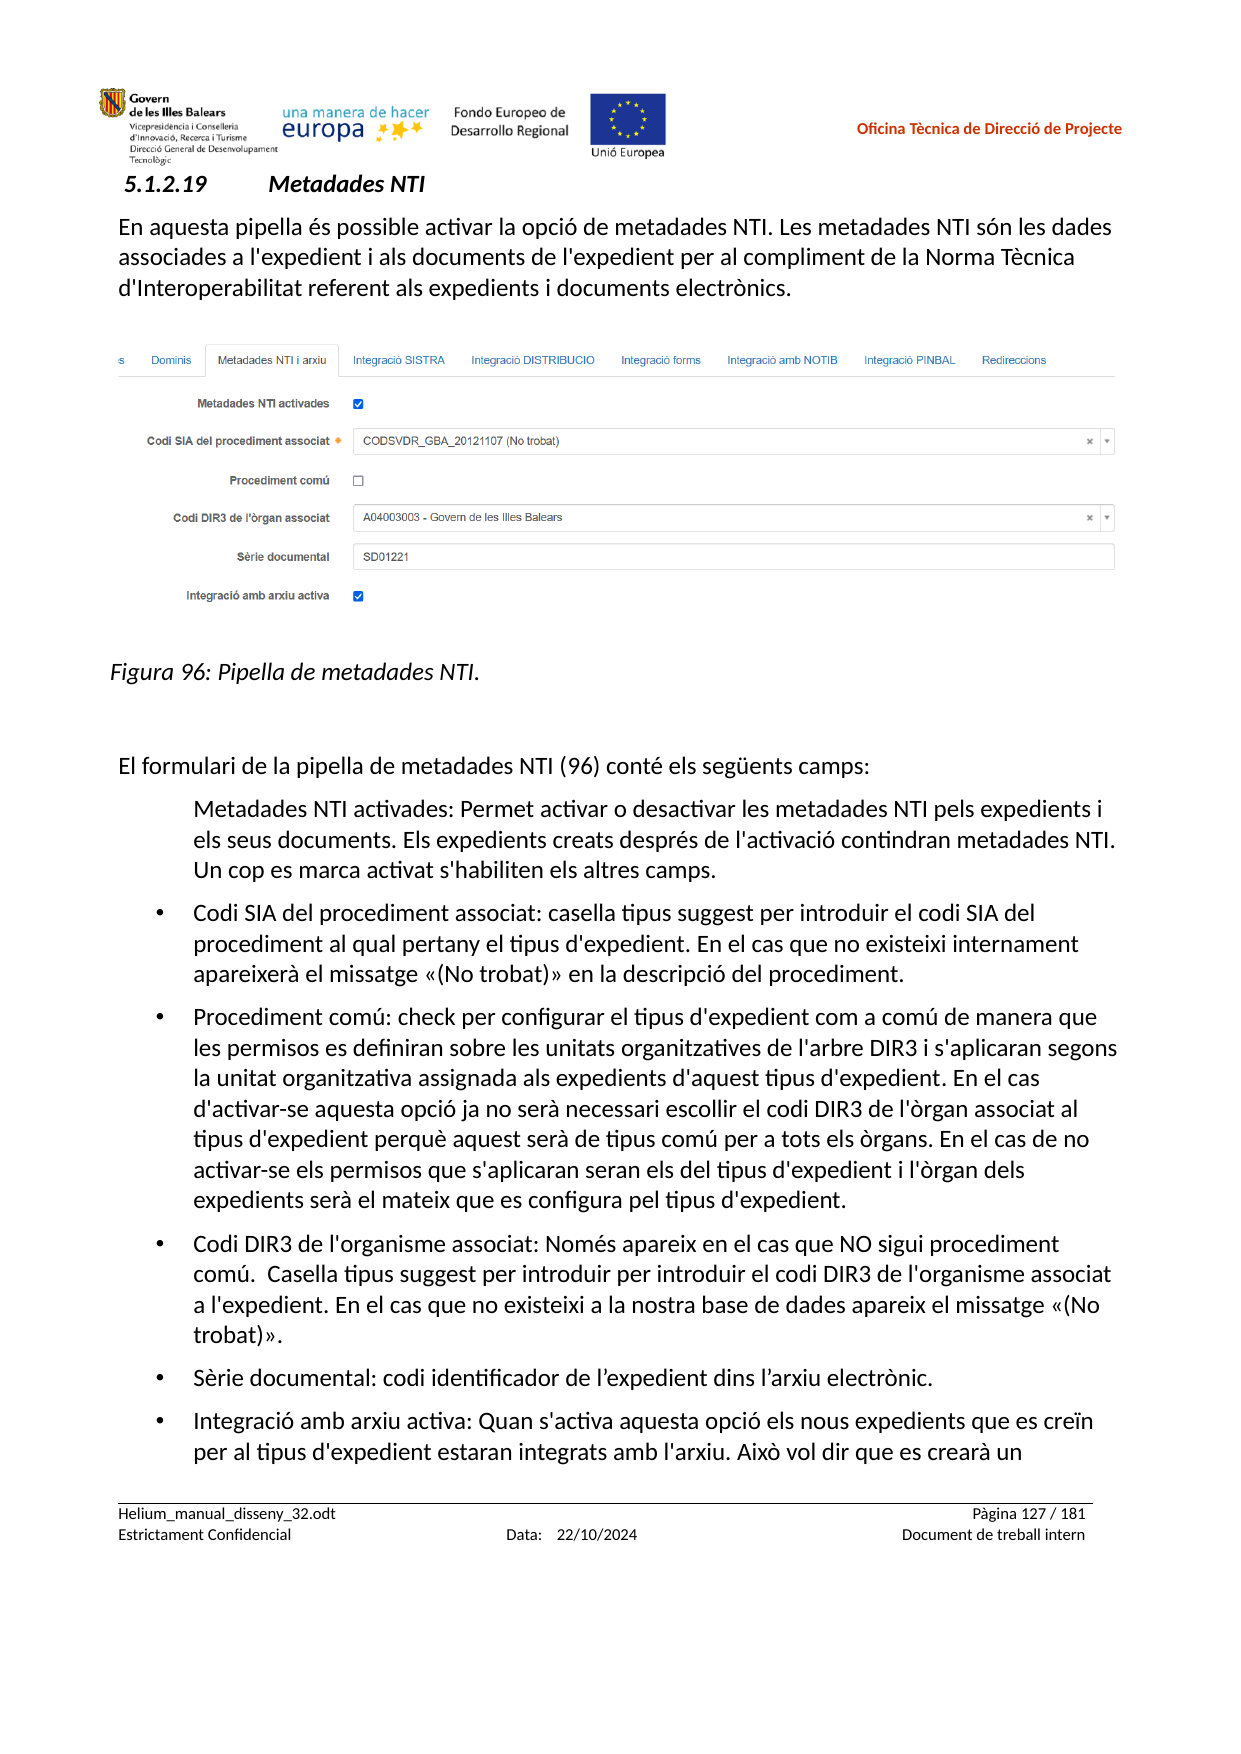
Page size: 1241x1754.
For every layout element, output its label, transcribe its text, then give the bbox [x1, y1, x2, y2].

picture [99, 87, 668, 166]
list Codi DIR3 de l'organisme associat: Només apareix en el cas que NO sigui procediment comú. Casella tipus suggest per introduir per introduir el codi DIR3 de l'organisme associat a l'expedient. En el cas que no existeixi a la nostra base de dades apareix el missatge «(No trobat)». [156, 1228, 1122, 1350]
text El formulari de la pipella de metadades NTI (96) conté els següents camps: [118, 750, 1122, 781]
text Figura 96: Pipella de metadades NTI. [110, 327, 1131, 686]
list Integració amb arxiu activa: Quan s'activa aquesta opció els nous expedients que es creïn per al tipus d'expedient estaran integrats amb l'arxiu. Això vol dir que es crearà un [156, 1405, 1122, 1466]
list Sèrie documental: codi identificador de l’expedient dins l’arxiu electrònic. [156, 1362, 1122, 1393]
list Procediment comú: check per configurar el tipus d'expedient com a comú de manera que les permisos es definiran sobre les unitats organitzatives de l'arbre DIR3 i s'aplicaran segons la unitat organitzativa assignada als expedients d'aquest tipus d'expedient. En el cas d'activar-se aquesta opció ja no serà necessari escollir el codi DIR3 de l'òrgan associat al tipus d'expedient perquè aquest serà de tipus comú per a tots els òrgans. En el cas de no activar-se els permisos que s'aplicaran seran els del tipus d'expedient i l'òrgan dels expedients serà el mateix que es configura pel tipus d'expedient. [156, 1002, 1122, 1215]
picture [118, 339, 1123, 626]
subtitle Metadades NTI [118, 168, 1122, 198]
list Metadades NTI activades: Permet activar o desactivar les metadades NTI pels expedients i els seus documents. Els expedients creats després de l'activació contindran metadades NTI. Un cop es marca activat s'habiliten els altres camps. [156, 793, 1122, 885]
list Codi SIA del procediment associat: casella tipus suggest per introduir el codi SIA del procediment al qual pertany el tipus d'expedient. En el cas que no existeixi internament apareixerà el missatge «(No trobat)» en la descripció del procediment. [156, 897, 1122, 989]
text En aquesta pipella és possible activar la opció de metadades NTI. Les metadades NTI són les dades associades a l'expedient i als documents de l'expedient per al compliment de la Norma Tècnica d'Interoperabilitat referent als expedients i documents electrònics. [118, 211, 1122, 302]
